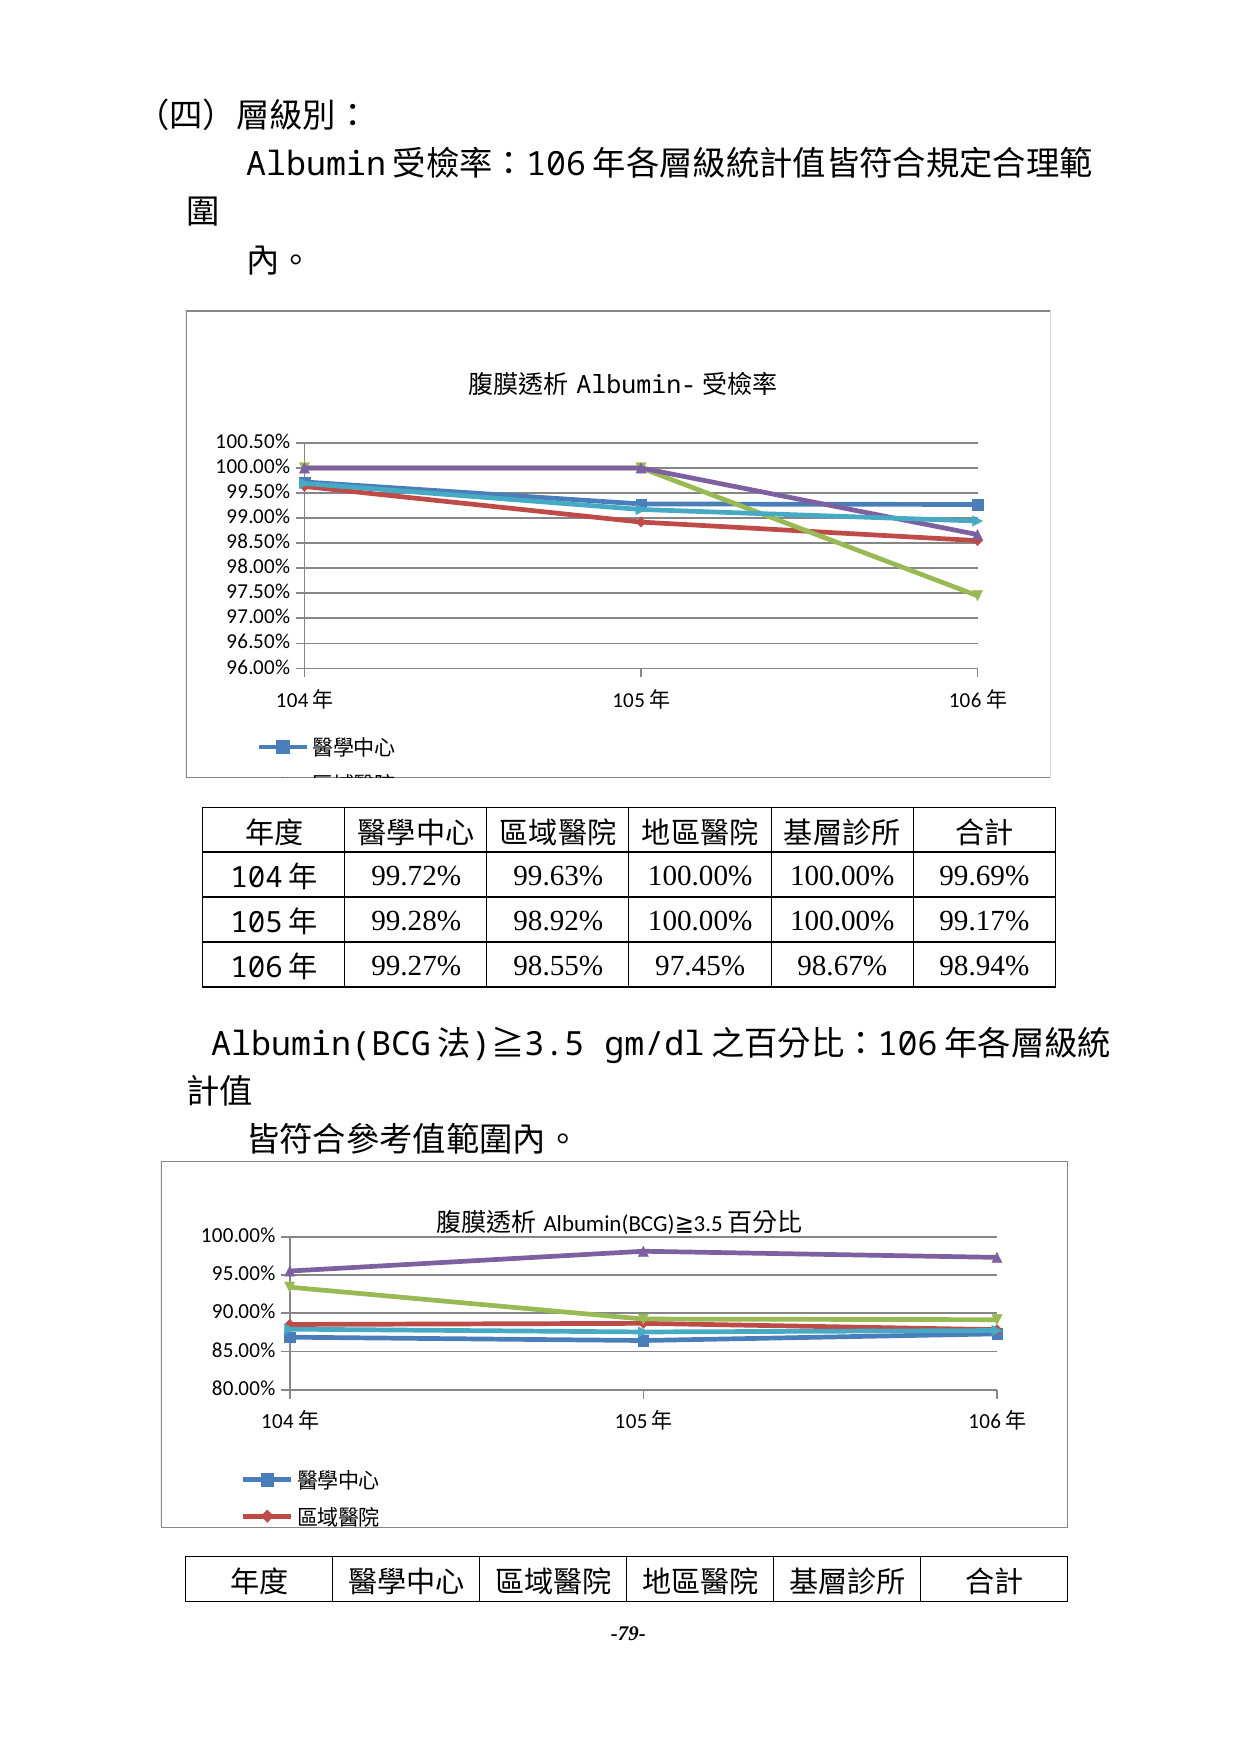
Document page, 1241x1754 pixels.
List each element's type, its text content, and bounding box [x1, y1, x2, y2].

table_cell 100.00% [772, 853, 913, 896]
table_header 醫學中心 [333, 1557, 479, 1601]
table_cell 99.72% [345, 853, 486, 896]
table_cell 99.27% [345, 943, 486, 986]
table_cell 99.28% [345, 898, 486, 941]
table_cell 99.69% [914, 853, 1055, 896]
table_cell 98.94% [914, 943, 1055, 986]
table_header 區域醫院 [480, 1557, 626, 1601]
table_header 醫學中心 [345, 808, 486, 851]
table_header 區域醫院 [487, 808, 628, 851]
table_cell 106年 [203, 943, 344, 986]
table_header 地區醫院 [627, 1557, 773, 1601]
text 內。 [186, 233, 1122, 282]
text 皆符合參考值範圍內。 [186, 1113, 1122, 1161]
table_cell 100.00% [772, 898, 913, 941]
table_cell 98.55% [487, 943, 628, 986]
text Albumin(BCG法)≧3.5 gm/dl之百分比：106年各層級統計值 [186, 1016, 1122, 1113]
text （四）層級別： [136, 89, 1122, 137]
table_header 合計 [914, 808, 1055, 851]
table_cell 104年 [203, 853, 344, 896]
table_cell 105年 [203, 898, 344, 941]
table_cell 99.17% [914, 898, 1055, 941]
table_cell 99.63% [487, 853, 628, 896]
table_cell 97.45% [629, 943, 771, 986]
table_header 年度 [203, 808, 344, 851]
table_cell 100.00% [629, 898, 771, 941]
table_header 基層診所 [772, 808, 913, 851]
table_cell 98.92% [487, 898, 628, 941]
table_header 合計 [921, 1557, 1067, 1601]
table_cell 100.00% [629, 853, 771, 896]
table_header 地區醫院 [629, 808, 771, 851]
table_cell 98.67% [772, 943, 913, 986]
text Albumin受檢率：106年各層級統計值皆符合規定合理範圍 [186, 137, 1122, 233]
table_header 年度 [186, 1557, 332, 1601]
table_header 基層診所 [774, 1557, 920, 1601]
